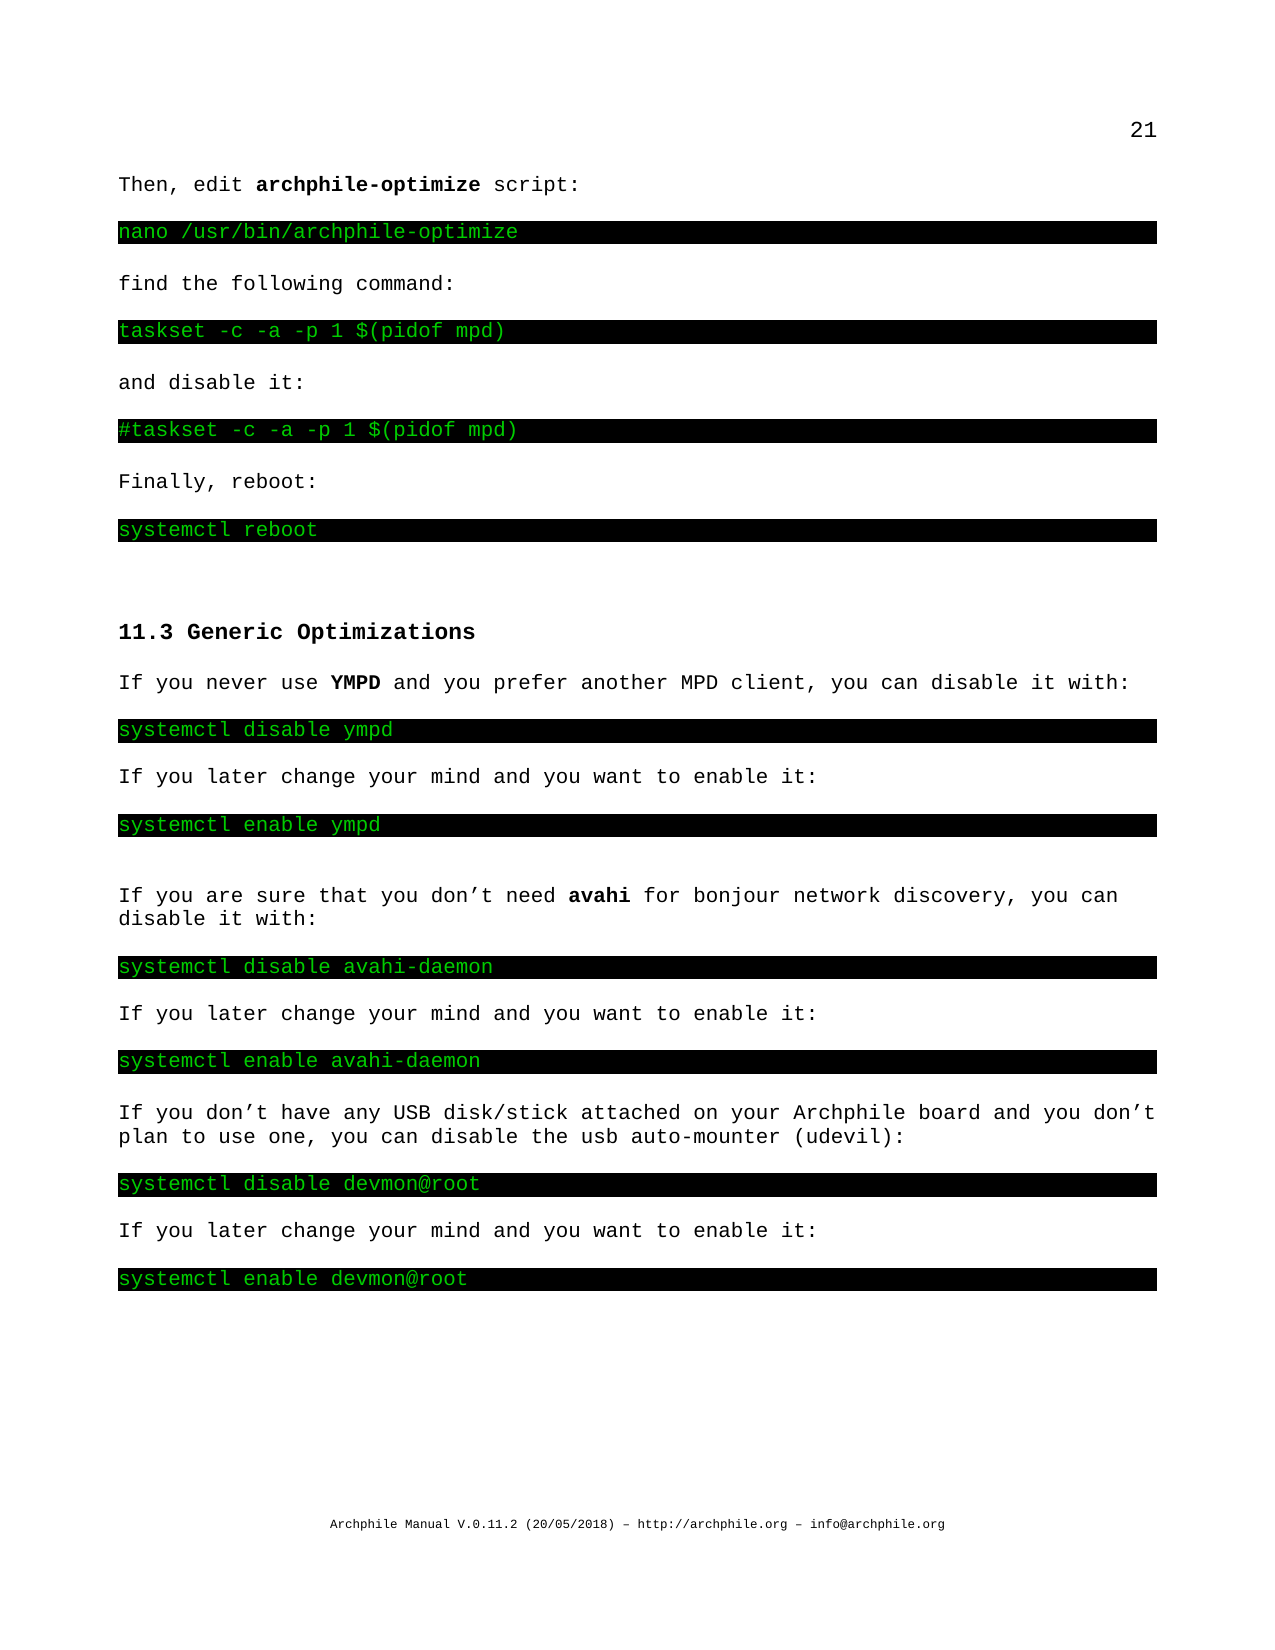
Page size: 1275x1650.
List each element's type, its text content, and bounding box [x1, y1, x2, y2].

text taskset -c -a -p 1 $(pidof mpd) [118, 320, 1157, 344]
text systemctl disable ympd [118, 719, 1157, 743]
text systemctl enable devmon@root [118, 1268, 1157, 1291]
text systemctl enable ympd [118, 814, 1157, 837]
text If you later change your mind and you want to enable it: [118, 767, 1157, 790]
text systemctl disable devmon@root [118, 1173, 1157, 1197]
text Finally, reboot: [118, 471, 1157, 495]
text and disable it: [118, 372, 1157, 396]
text If you later change your mind and you want to enable it: [118, 1221, 1157, 1244]
text If you don’t have any USB disk/stick attached on your Archphile board and you don’t plan to use one, you can disable the usb auto-mounter (udevil): [118, 1102, 1157, 1149]
text Then, edit archphile-optimize script: [118, 173, 1157, 197]
text systemctl reboot [118, 519, 1157, 542]
text systemctl enable avahi-daemon [118, 1050, 1157, 1074]
text If you later change your mind and you want to enable it: [118, 1003, 1157, 1027]
text nano /usr/bin/archphile-optimize [118, 221, 1157, 244]
text #taskset -c -a -p 1 $(pidof mpd) [118, 419, 1157, 443]
text find the following command: [118, 273, 1157, 296]
text systemctl disable avahi-daemon [118, 956, 1157, 979]
text 11.3 Generic Optimizations [118, 620, 1157, 646]
text If you are sure that you don’t need avahi for bonjour network discovery, you can disable it with: [118, 885, 1157, 932]
text If you never use YMPD and you prefer another MPD client, you can disable it with: [118, 672, 1157, 696]
